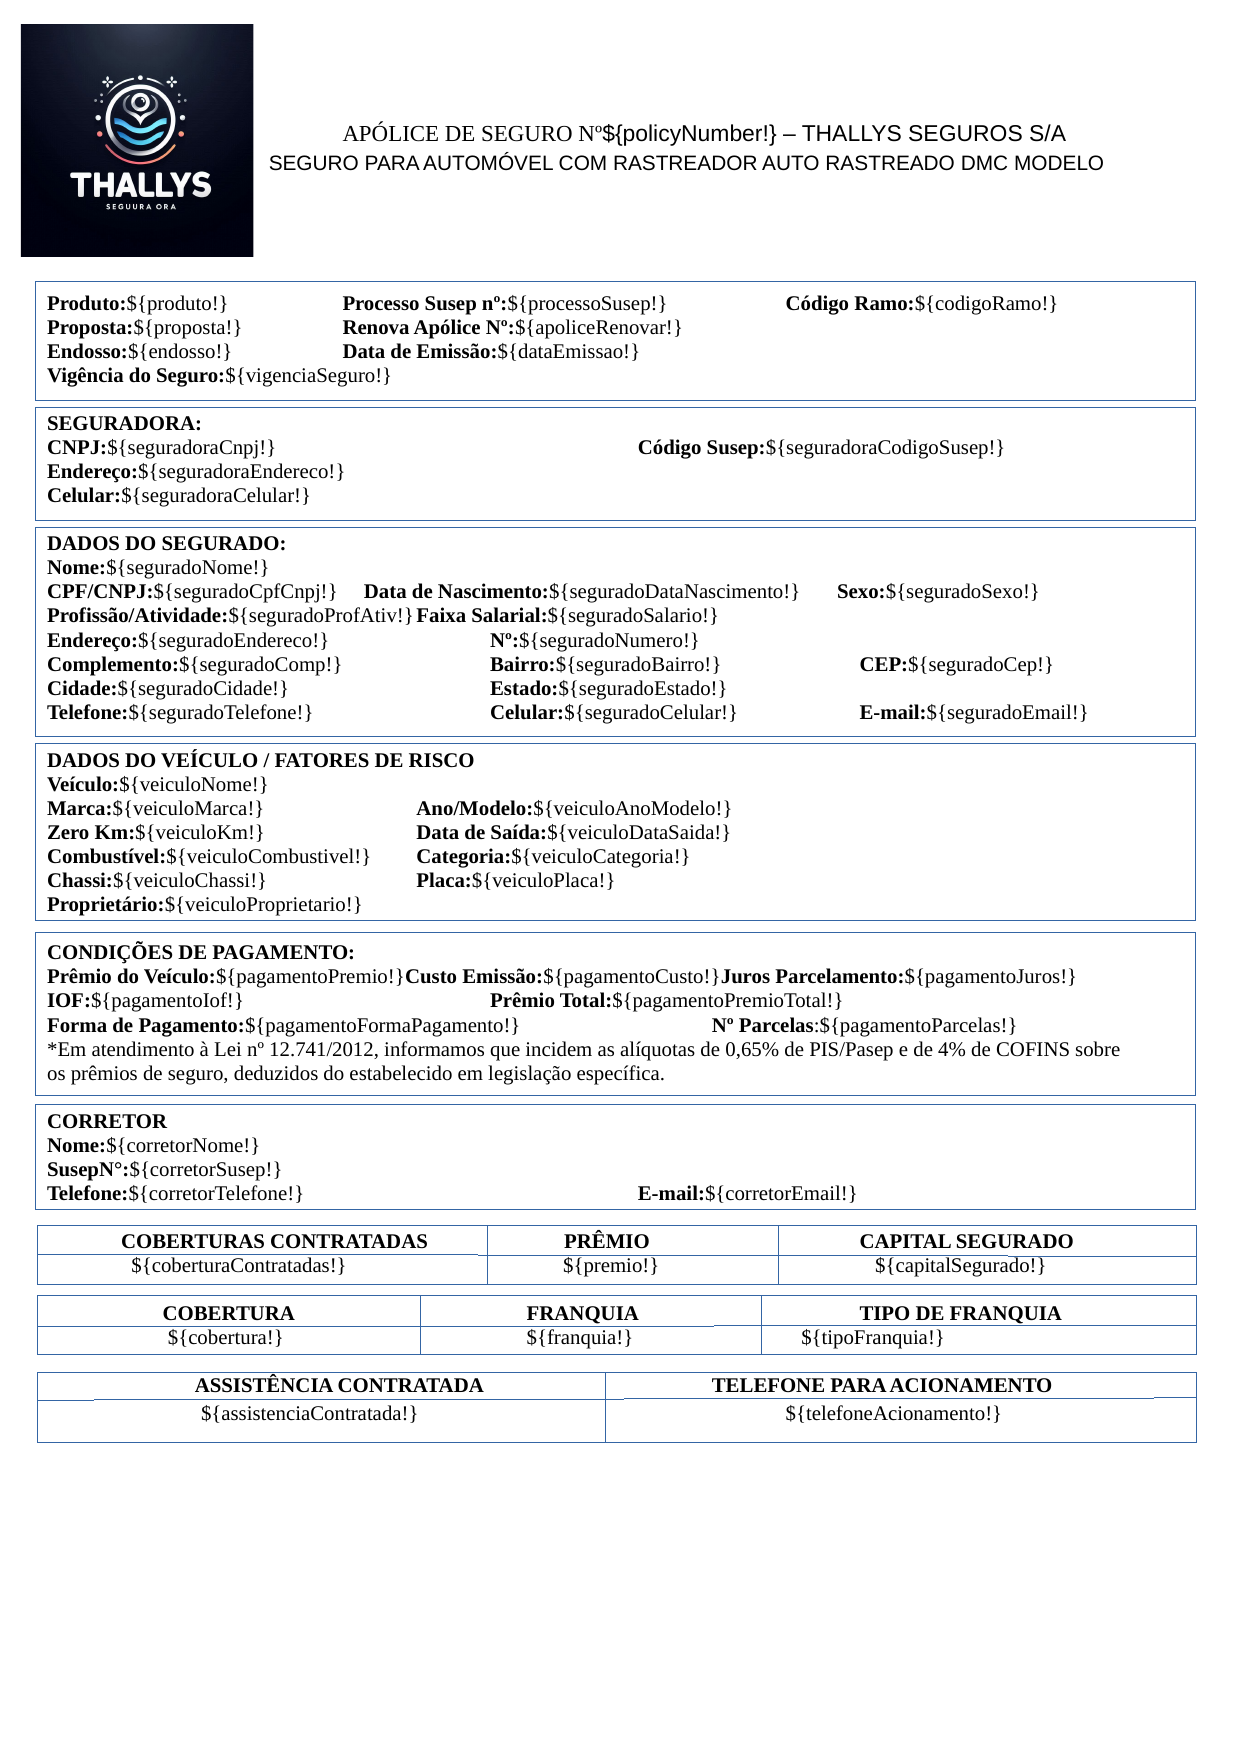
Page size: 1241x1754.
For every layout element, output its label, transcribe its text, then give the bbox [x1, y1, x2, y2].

picture [20, 24, 254, 257]
text APÓLICE DE SEGURO Nº${policyNumber!} – THALLYS SEGUROS S/A [254, 118, 1123, 147]
text SEGURO PARA AUTOMÓVEL COM RASTREADOR AUTO RASTREADO DMC MODELO [254, 147, 1123, 176]
